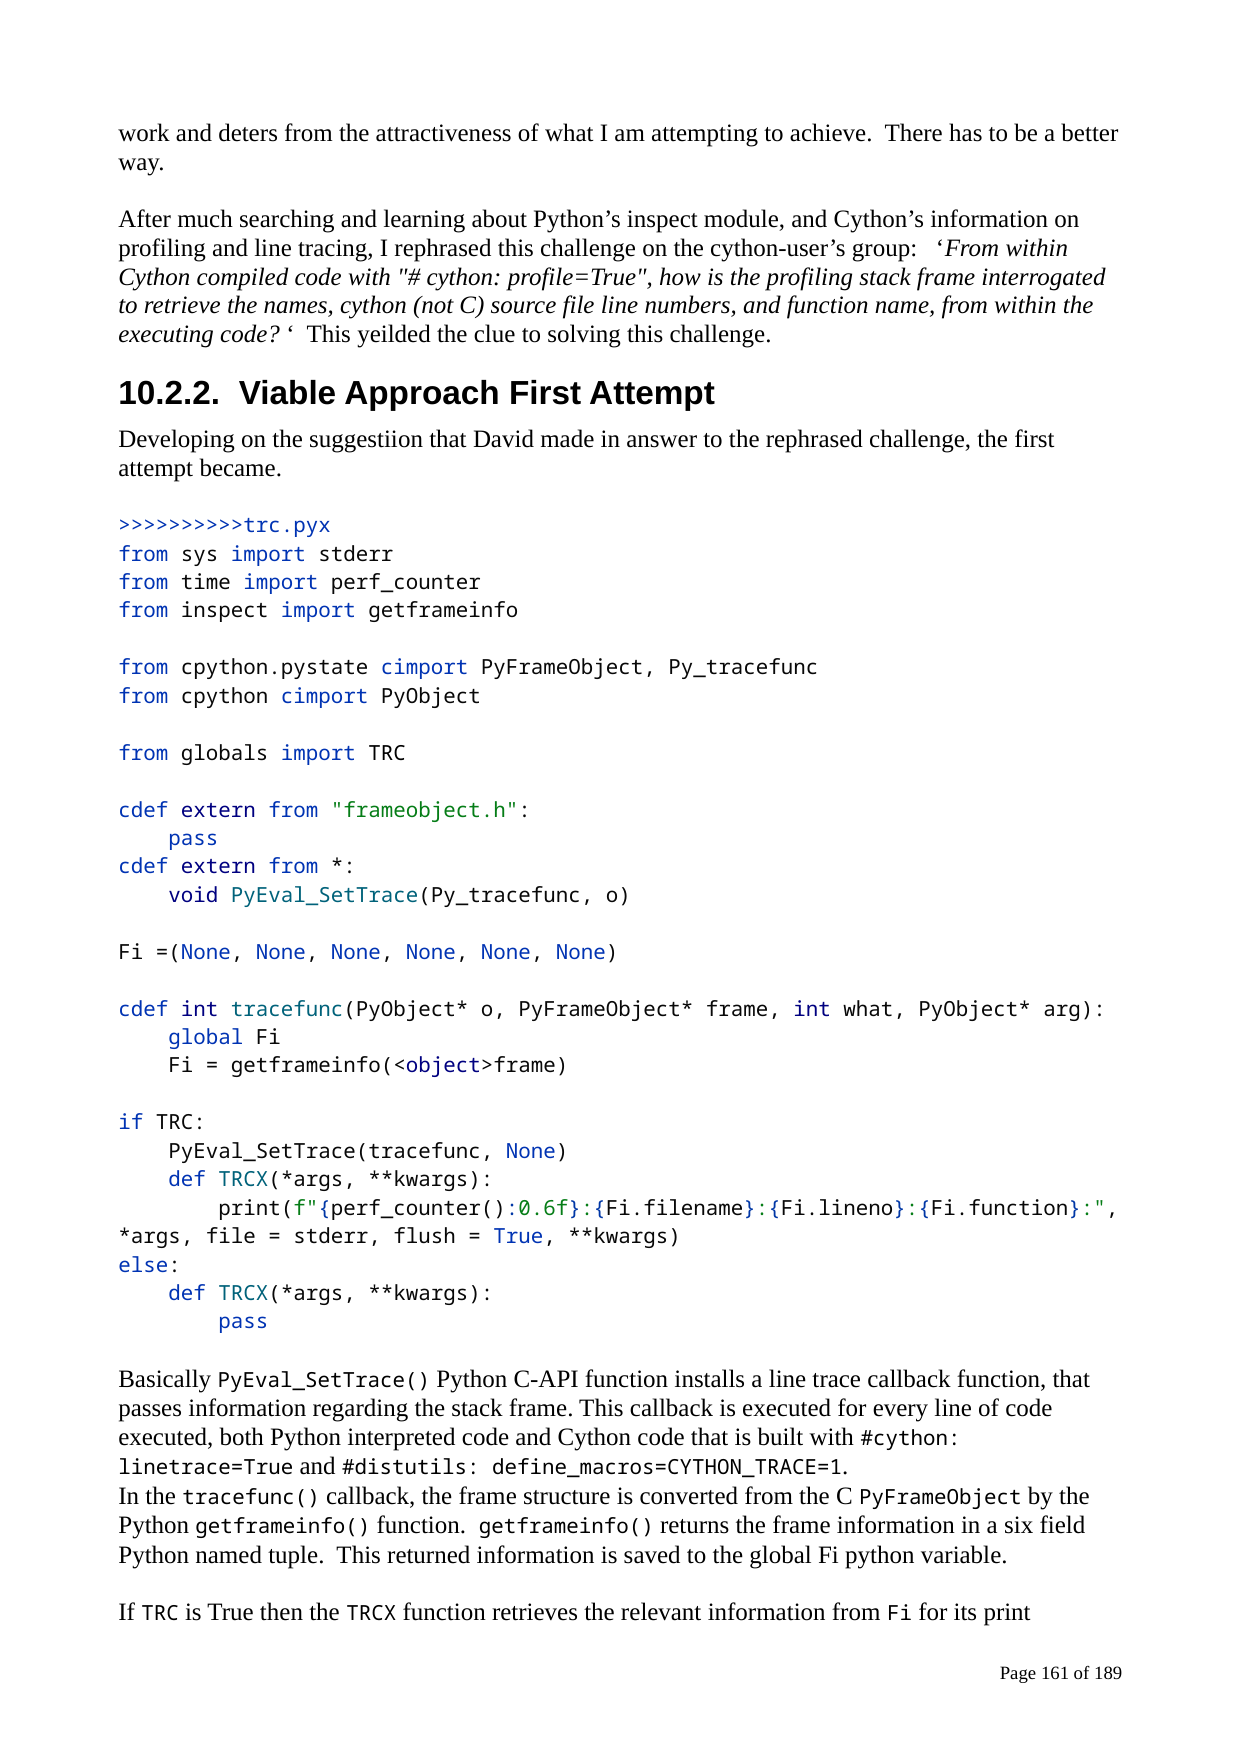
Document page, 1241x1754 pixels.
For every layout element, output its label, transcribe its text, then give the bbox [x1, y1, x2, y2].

text After much searching and learning about Python’s inspect module, and Cython’s information on profiling and line tracing, I rephrased this challenge on the cython-user’s group: ‘From within Cython compiled code with "# cython: profile=True", how is the profiling stack frame interrogated to retrieve the names, cython (not C) source file line numbers, and function name, from within the executing code? ‘ This yeilded the clue to solving this challenge. [118, 204, 1122, 348]
text work and deters from the attractiveness of what I am attempting to achieve. There has to be a better way. [118, 118, 1122, 176]
text from sys import stderr from time import perf_counter from inspect import getframeinfo from cpython.pystate cimport PyFrameObject, Py_tracefunc from cpython cimport PyObject from globals import TRC cdef extern from "frameobject.h": pass cdef extern from *: void PyEval_SetTrace(Py_tracefunc, o) Fi =(None, None, None, None, None, None) cdef int tracefunc(PyObject* o, PyFrameObject* frame, int what, PyObject* arg): global Fi Fi = getframeinfo(<object>frame) if TRC: PyEval_SetTrace(tracefunc, None) def TRCX(*args, **kwargs): print(f"{perf_counter():0.6f}:{Fi.filename}:{Fi.lineno}:{Fi.function}:", *args, file = stderr, flush = True, **kwargs) else: def TRCX(*args, **kwargs): pass [118, 539, 1122, 1364]
text Developing on the suggestiion that David made in answer to the rephrased challenge, the first attempt became. [118, 424, 1122, 482]
text Basically PyEval_SetTrace() Python C-API function installs a line trace callback function, that passes information regarding the stack frame. This callback is executed for every line of code executed, both Python interpreted code and Cython code that is built with #cython: linetrace=True and #distutils: define_macros=CYTHON_TRACE=1. [118, 1364, 1122, 1481]
text In the tracefunc() callback, the frame structure is converted from the C PyFrameObject by the Python getframeinfo() function. getframeinfo() returns the frame information in a six field Python named tuple. This returned information is saved to the global Fi python variable. [118, 1481, 1122, 1569]
subtitle Viable Approach First Attempt [118, 373, 1122, 412]
text If TRC is True then the TRCX function retrieves the relevant information from Fi for its print [118, 1597, 1122, 1627]
text >>>>>>>>>>trc.pyx [118, 510, 1122, 539]
